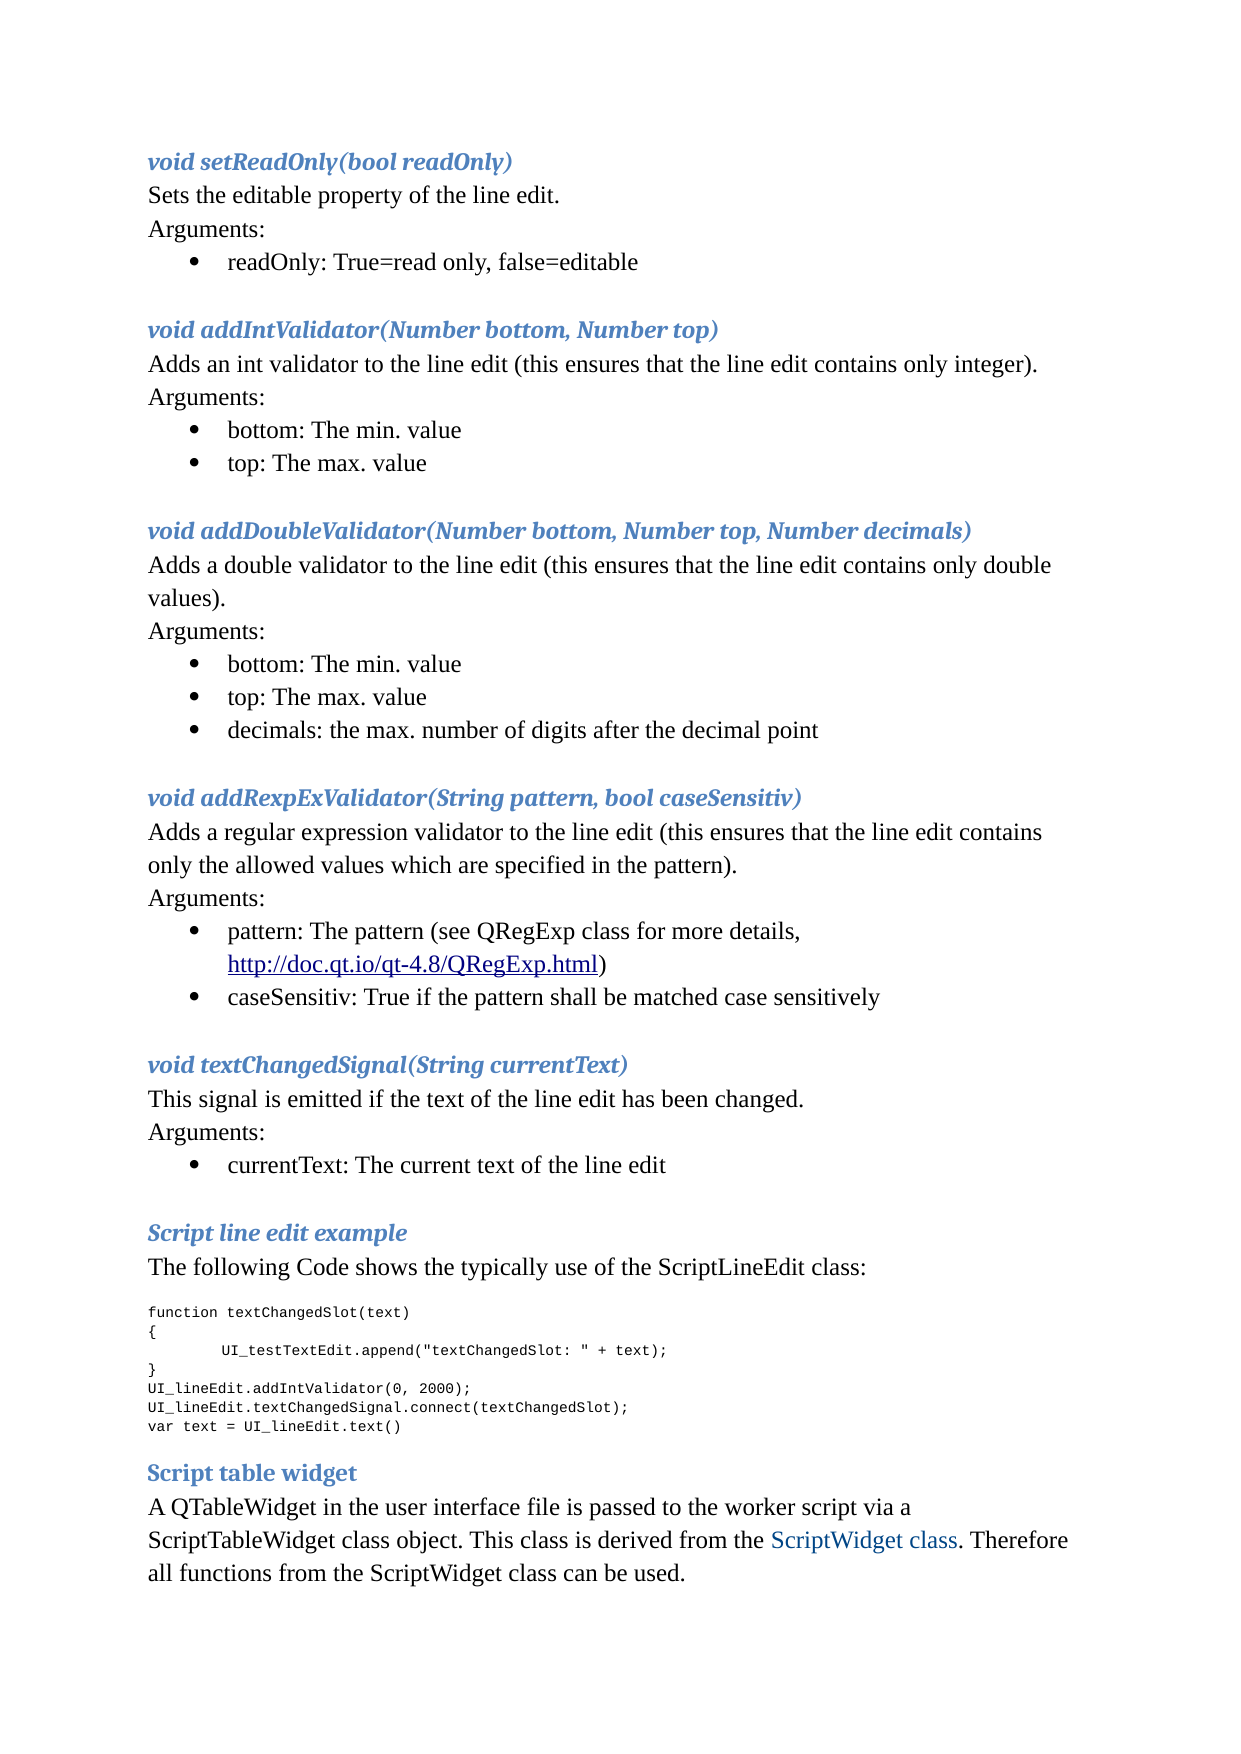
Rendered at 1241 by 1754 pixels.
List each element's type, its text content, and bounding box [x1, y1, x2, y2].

text { [148, 1325, 1093, 1341]
text Arguments: [148, 1117, 1093, 1146]
text Arguments: [148, 616, 1093, 644]
list top: The max. value [190, 448, 1093, 476]
subtitle void textChangedSignal(String currentText) [148, 1051, 1093, 1079]
list readOnly: True=read only, false=editable [190, 247, 1093, 275]
text Adds a double validator to the line edit (this ensures that the line edit contains only double values). [148, 550, 1093, 611]
text UI_testTextEdit.append("textChangedSlot: " + text); [148, 1344, 1093, 1360]
list decimals: the max. number of digits after the decimal point [190, 715, 1093, 743]
subtitle void addRexpExValidator(String pattern, bool caseSensitiv) [148, 784, 1093, 812]
text UI_lineEdit.textChangedSignal.connect(textChangedSlot); [148, 1401, 1093, 1417]
subtitle void addDoubleValidator(Number bottom, Number top, Number decimals) [148, 517, 1093, 545]
text UI_lineEdit.addIntValidator(0, 2000); [148, 1382, 1093, 1398]
subtitle void setReadOnly(bool readOnly) [148, 148, 1093, 176]
text Arguments: [148, 382, 1093, 410]
text var text = UI_lineEdit.text() [148, 1419, 1093, 1436]
text } [148, 1363, 1093, 1379]
text Adds an int validator to the line edit (this ensures that the line edit contains only integer). [148, 349, 1093, 377]
list bottom: The min. value [190, 415, 1093, 443]
text A QTableWidget in the user interface file is passed to the worker script via a ScriptTableWidget class object. This class is derived from the ScriptWidget class. Therefore all functions from the ScriptWidget class can be used. [148, 1492, 1093, 1587]
subtitle void addIntValidator(Number bottom, Number top) [148, 316, 1093, 344]
text function textChangedSlot(text) [148, 1306, 1093, 1322]
list bottom: The min. value [190, 649, 1093, 677]
text The following Code shows the typically use of the ScriptLineEdit class: [148, 1252, 1093, 1281]
text Adds a regular expression validator to the line edit (this ensures that the line edit contains only the allowed values which are specified in the pattern). [148, 817, 1093, 878]
text Arguments: [148, 883, 1093, 912]
text This signal is emitted if the text of the line edit has been changed. [148, 1084, 1093, 1113]
subtitle Script line edit example [148, 1219, 1093, 1248]
list currentText: The current text of the line edit [190, 1150, 1093, 1179]
list caseSensitiv: True if the pattern shall be matched case sensitively [190, 982, 1093, 1011]
list top: The max. value [190, 682, 1093, 711]
list pattern: The pattern (see QRegExp class for more details, http://doc.qt.io/qt-4.8/QRegExp.html) [190, 916, 1093, 978]
subtitle Script table widget [148, 1459, 1093, 1488]
text Arguments: [148, 214, 1093, 242]
text Sets the editable property of the line edit. [148, 181, 1093, 209]
